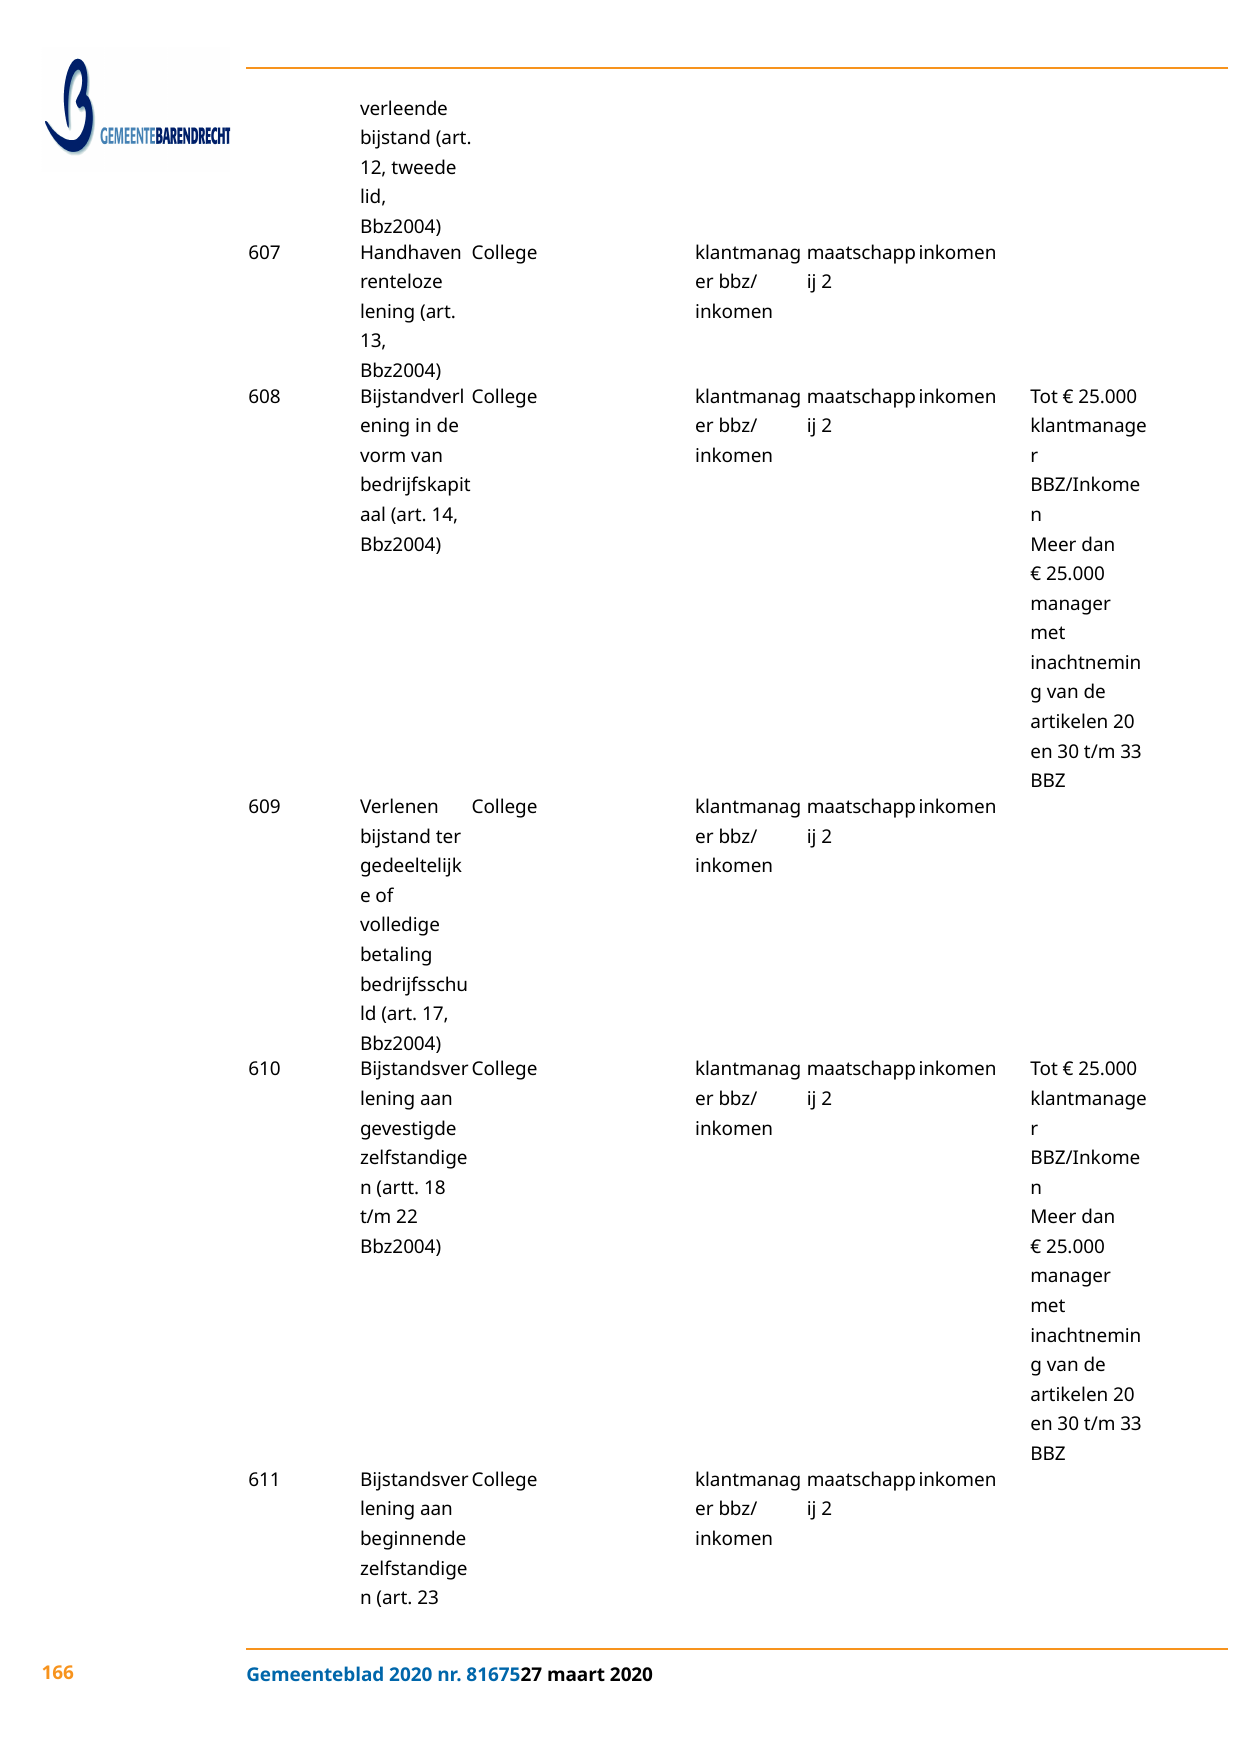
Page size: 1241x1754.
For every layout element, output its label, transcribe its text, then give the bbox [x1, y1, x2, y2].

table_cell maatschappij 2 [807, 383, 918, 793]
table_cell Tot € 25.000 klantmanager BBZ/Inkomen Meer dan € 25.000 manager met inachtneming van de artikelen 20 en 30 t/m 33 BBZ [1030, 1056, 1152, 1466]
table_cell klantmanager bbz/ inkomen [695, 1056, 807, 1466]
table_cell maatschappij 2 [807, 239, 918, 383]
table_cell [1030, 793, 1152, 1056]
table_cell [583, 1056, 695, 1466]
table_cell [807, 95, 918, 239]
table_cell [918, 95, 1030, 239]
table_cell inkomen [918, 1466, 1030, 1610]
table_cell [583, 95, 695, 239]
table_cell maatschappij 2 [807, 1056, 918, 1466]
table_cell 611 [248, 1466, 360, 1610]
table_cell inkomen [918, 1056, 1030, 1466]
table_cell College [471, 239, 583, 383]
picture [41, 47, 231, 172]
table_cell College [471, 383, 583, 793]
table_cell klantmanager bbz/ inkomen [695, 1466, 807, 1610]
table_cell Verlenen bijstand ter gedeeltelijke of volledige betaling bedrijfsschuld (art. 17, Bbz2004) [360, 793, 471, 1056]
table_cell Bijstandsverlening aan beginnende zelfstandigen (art. 23 [360, 1466, 471, 1610]
table_cell 608 [248, 383, 360, 793]
table_cell [471, 95, 583, 239]
table_cell 607 [248, 239, 360, 383]
table_cell College [471, 1056, 583, 1466]
table_cell Bijstandsverlening aan gevestigde zelfstandigen (artt. 18 t/m 22 Bbz2004) [360, 1056, 471, 1466]
table_cell inkomen [918, 383, 1030, 793]
table_cell College [471, 1466, 583, 1610]
table_cell klantmanager bbz/ inkomen [695, 383, 807, 793]
table_cell [583, 383, 695, 793]
table_cell [695, 95, 807, 239]
table_cell [583, 793, 695, 1056]
table_cell 610 [248, 1056, 360, 1466]
table_cell klantmanager bbz/ inkomen [695, 239, 807, 383]
table_cell 609 [248, 793, 360, 1056]
table_cell [1030, 95, 1152, 239]
table_cell inkomen [918, 239, 1030, 383]
table_cell klantmanager bbz/ inkomen [695, 793, 807, 1056]
table_cell maatschappij 2 [807, 1466, 918, 1610]
table_cell Tot € 25.000 klantmanager BBZ/Inkomen Meer dan € 25.000 manager met inachtneming van de artikelen 20 en 30 t/m 33 BBZ [1030, 383, 1152, 793]
table_cell inkomen [918, 793, 1030, 1056]
table_cell maatschappij 2 [807, 793, 918, 1056]
table_cell [248, 95, 360, 239]
table_cell [583, 1466, 695, 1610]
table_cell College [471, 793, 583, 1056]
table_cell verleende bijstand (art. 12, tweede lid, Bbz2004) [360, 95, 471, 239]
table_cell [1030, 239, 1152, 383]
table_cell Bijstandverlening in de vorm van bedrijfskapitaal (art. 14, Bbz2004) [360, 383, 471, 793]
table_cell [583, 239, 695, 383]
table_cell [1030, 1466, 1152, 1610]
table_cell Handhaven renteloze lening (art. 13, Bbz2004) [360, 239, 471, 383]
